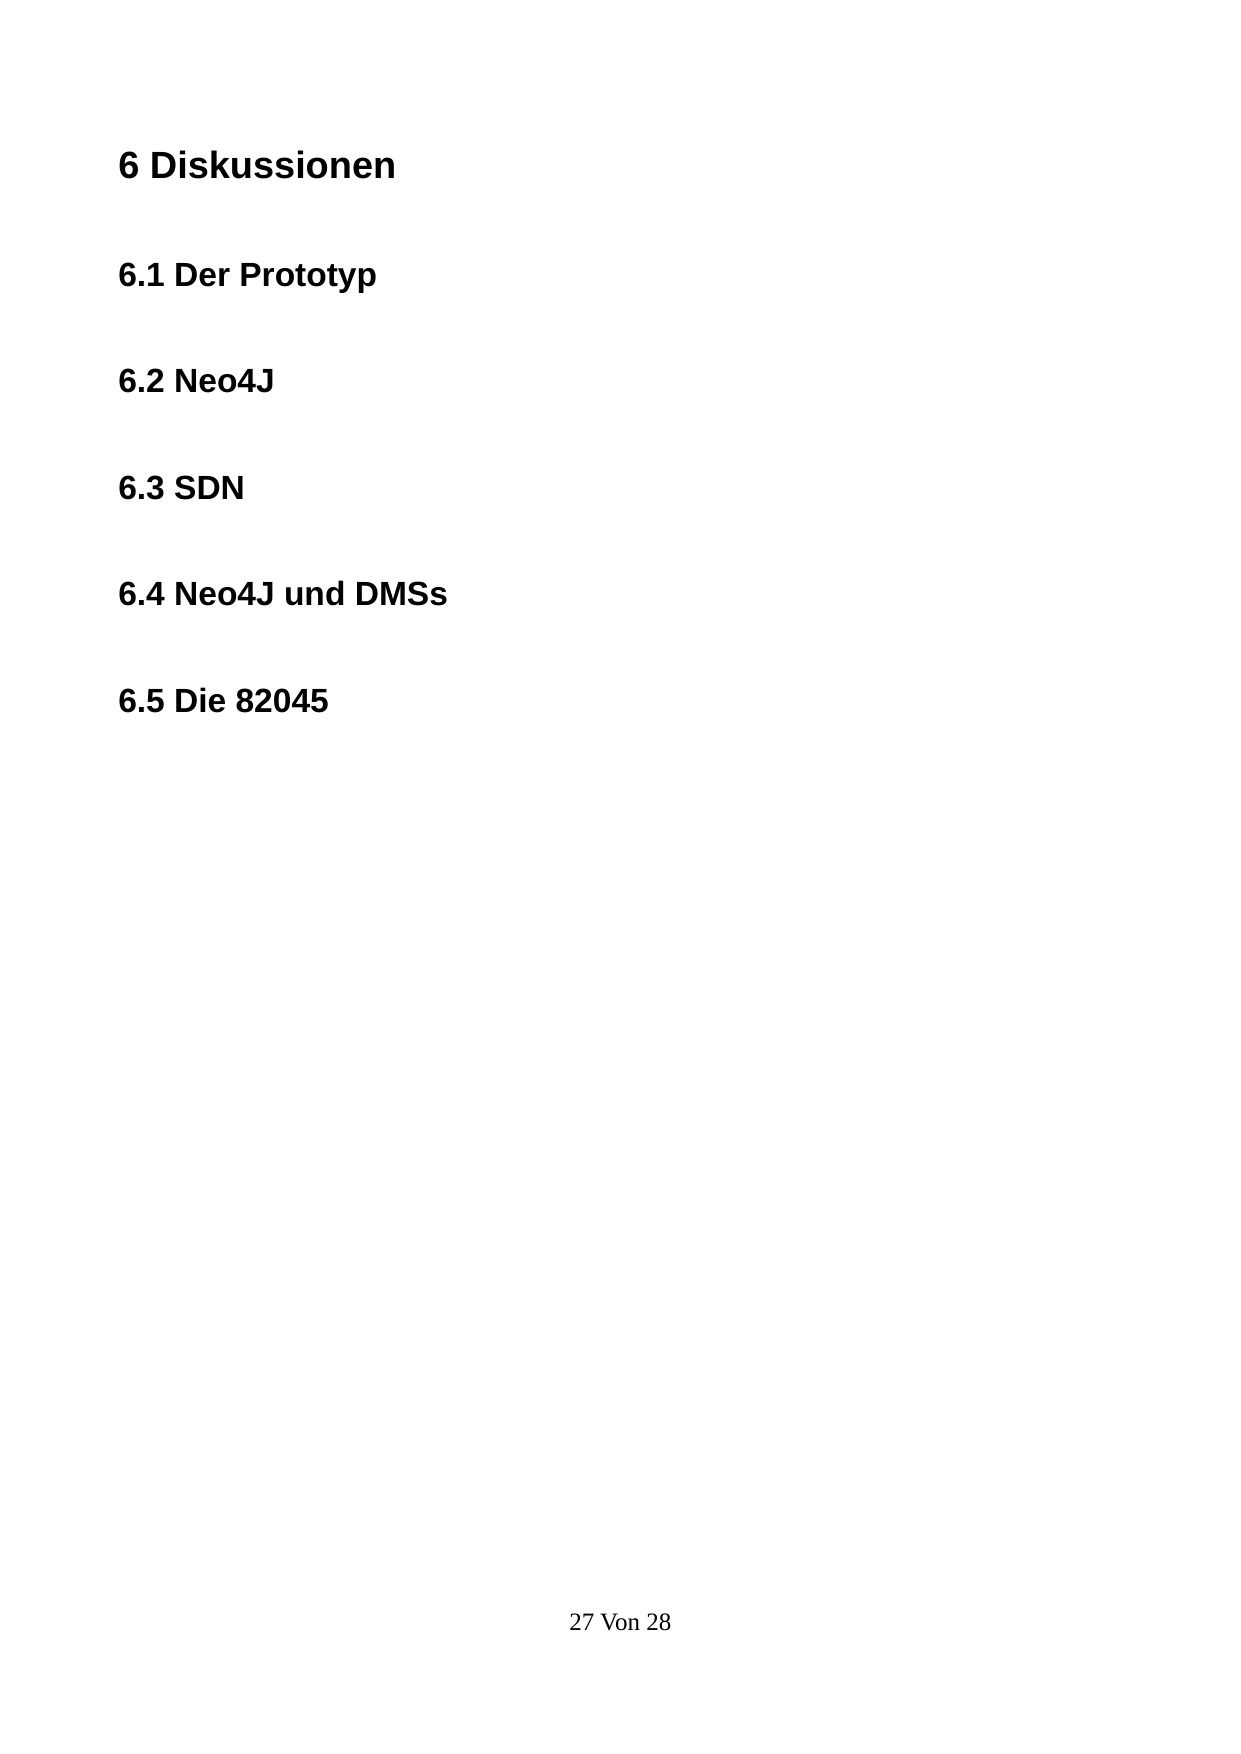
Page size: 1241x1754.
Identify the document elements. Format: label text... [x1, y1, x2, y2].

subtitle 6 Diskussionen [118, 143, 1122, 187]
subtitle 6.1 Der Prototyp [118, 254, 1122, 293]
subtitle 6.2 Neo4J [118, 361, 1122, 400]
subtitle 6.5 Die 82045 [118, 680, 1122, 719]
subtitle 6.3 SDN [118, 467, 1122, 506]
subtitle 6.4 Neo4J und DMSs [118, 574, 1122, 613]
